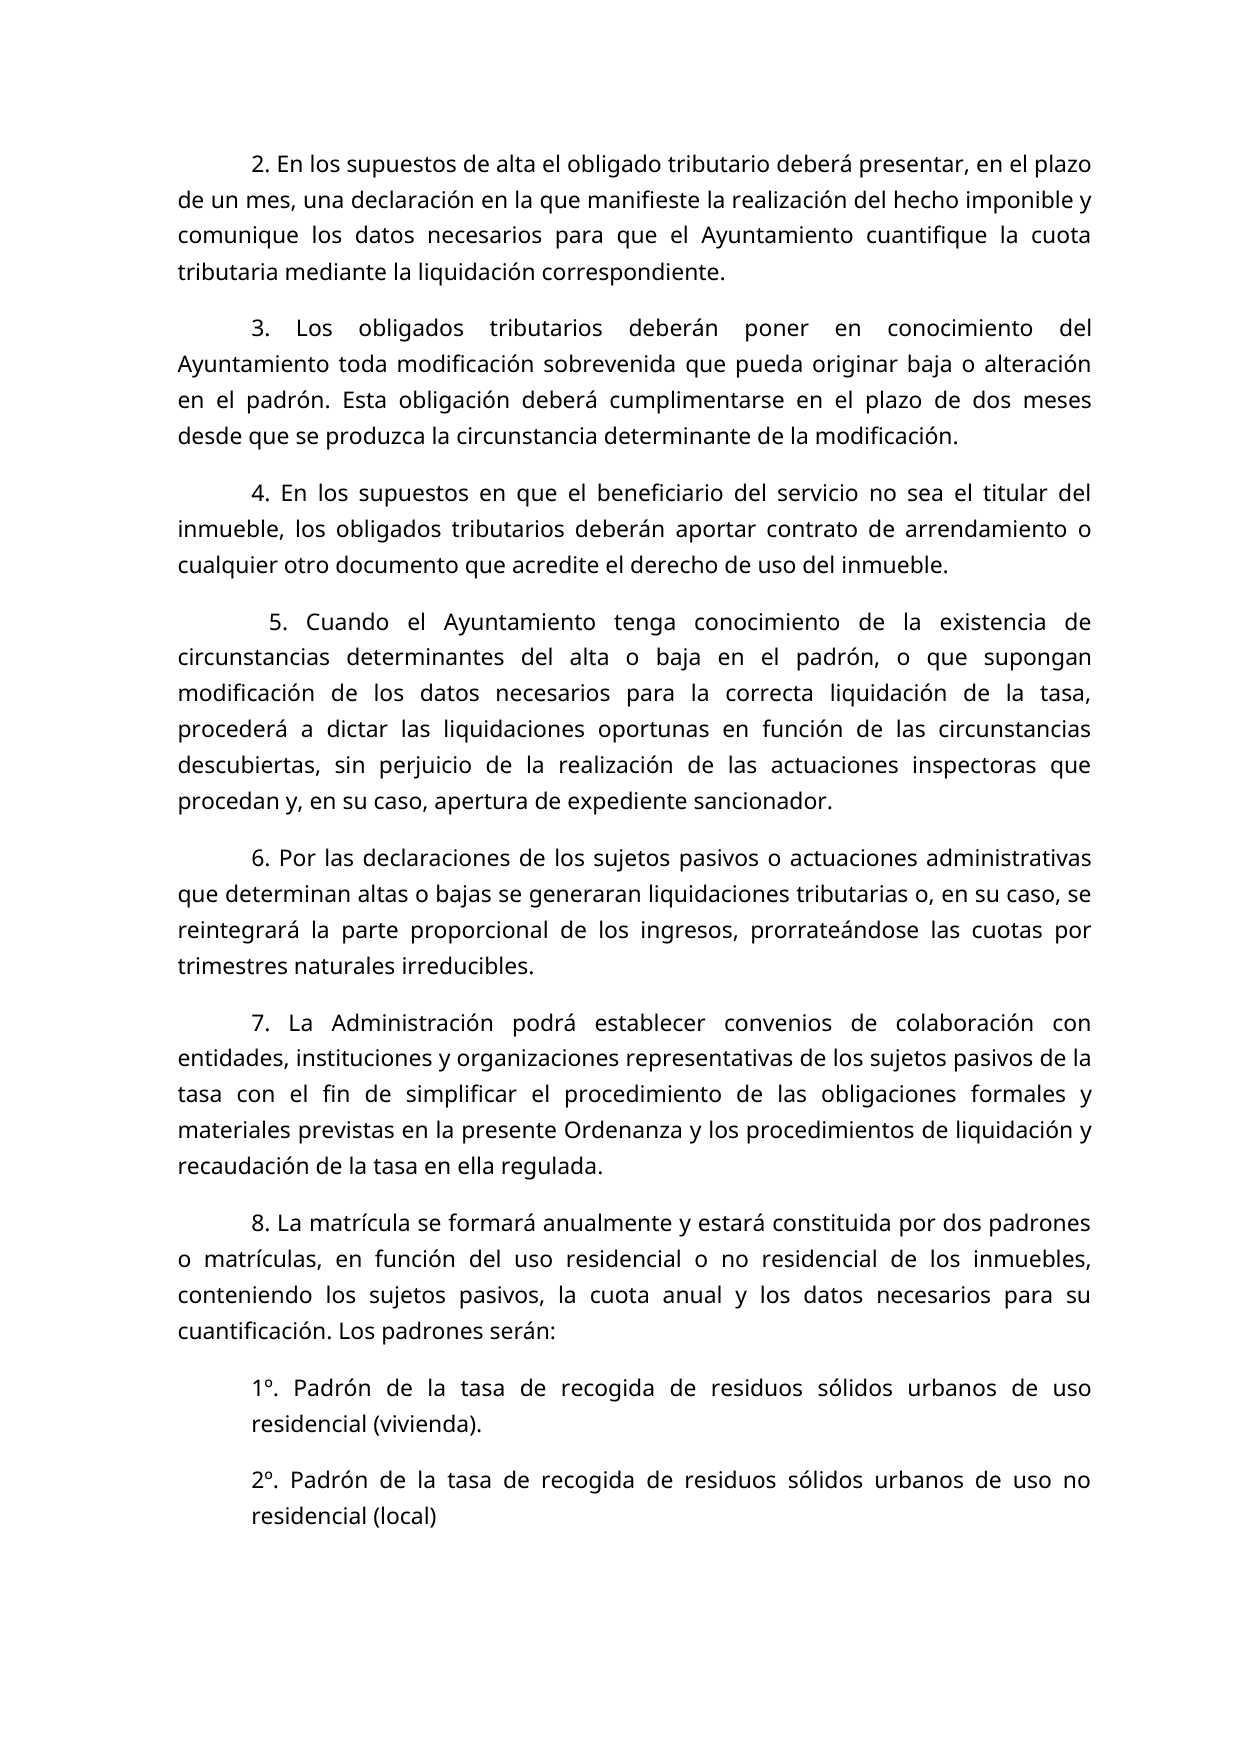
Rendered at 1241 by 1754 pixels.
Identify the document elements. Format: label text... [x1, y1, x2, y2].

text 4. En los supuestos en que el beneficiario del servicio no sea el titular del inmueble, los obligados tributarios deberán aportar contrato de arrendamiento o cualquier otro documento que acredite el derecho de uso del inmueble. [177, 477, 1093, 580]
text 1º. Padrón de la tasa de recogida de residuos sólidos urbanos de uso residencial (vivienda). [251, 1372, 1093, 1439]
text 5. Cuando el Ayuntamiento tenga conocimiento de la existencia de circunstancias determinantes del alta o baja en el padrón, o que supongan modificación de los datos necesarios para la correcta liquidación de la tasa, procederá a dictar las liquidaciones oportunas en función de las circunstancias descubiertas, sin perjuicio de la realización de las actuaciones inspectoras que procedan y, en su caso, apertura de expediente sancionador. [177, 605, 1093, 816]
text 7. La Administración podrá establecer convenios de colaboración con entidades, instituciones y organizaciones representativas de los sujetos pasivos de la tasa con el fin de simplificar el procedimiento de las obligaciones formales y materiales previstas en la presente Ordenanza y los procedimientos de liquidación y recaudación de la tasa en ella regulada. [177, 1006, 1093, 1181]
text 2º. Padrón de la tasa de recogida de residuos sólidos urbanos de uso no residencial (local) [251, 1464, 1093, 1531]
text 2. En los supuestos de alta el obligado tributario deberá presentar, en el plazo de un mes, una declaración en la que manifieste la realización del hecho imponible y comunique los datos necesarios para que el Ayuntamiento cuantifique la cuota tributaria mediante la liquidación correspondiente. [177, 148, 1093, 287]
text 6. Por las declaraciones de los sujetos pasivos o actuaciones administrativas que determinan altas o bajas se generaran liquidaciones tributarias o, en su caso, se reintegrará la parte proporcional de los ingresos, prorrateándose las cuotas por trimestres naturales irreducibles. [177, 842, 1093, 981]
text 3. Los obligados tributarios deberán poner en conocimiento del Ayuntamiento toda modificación sobrevenida que pueda originar baja o alteración en el padrón. Esta obligación deberá cumplimentarse en el plazo de dos meses desde que se produzca la circunstancia determinante de la modificación. [177, 312, 1093, 451]
text 8. La matrícula se formará anualmente y estará constituida por dos padrones o matrículas, en función del uso residencial o no residencial de los inmuebles, conteniendo los sujetos pasivos, la cuota anual y los datos necesarios para su cuantificación. Los padrones serán: [177, 1207, 1093, 1346]
